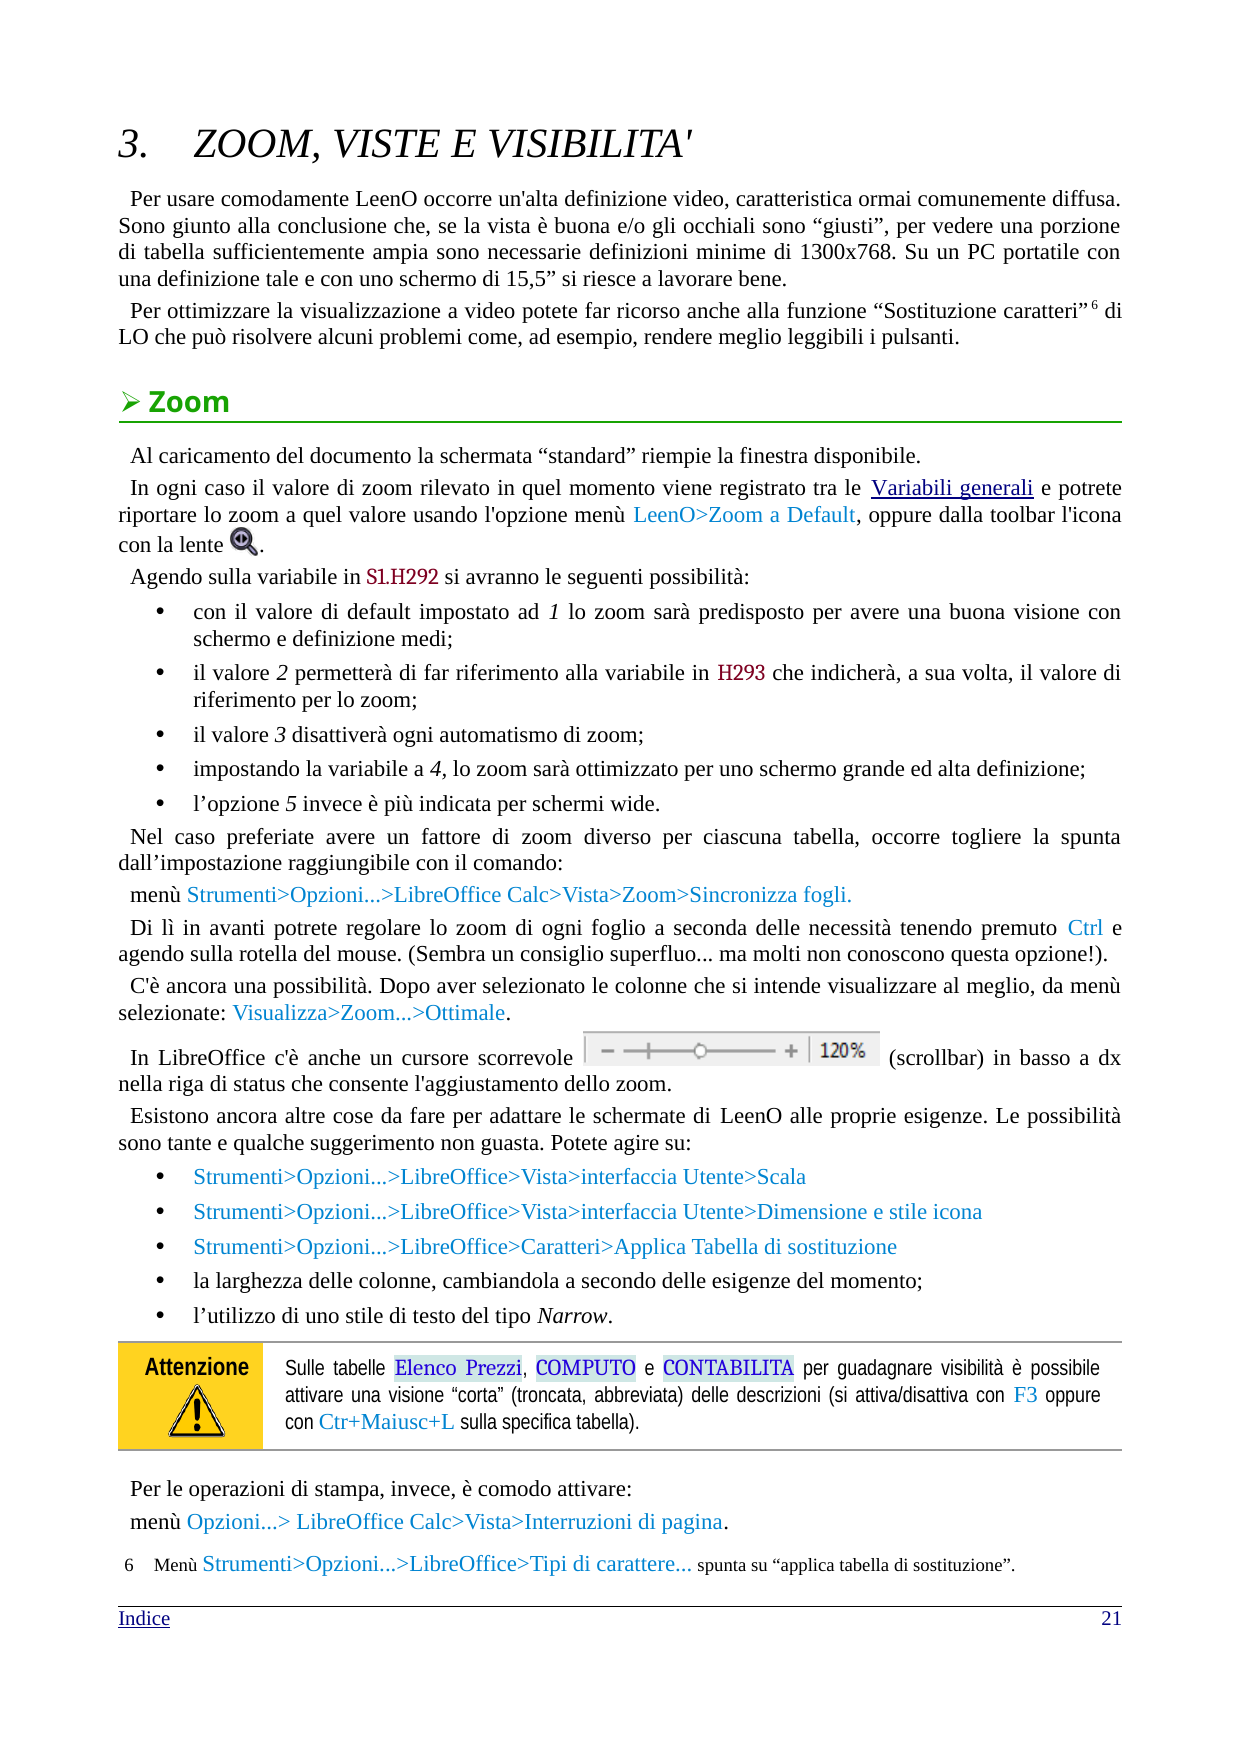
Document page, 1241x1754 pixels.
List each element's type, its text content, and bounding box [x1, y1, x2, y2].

text Di lì in avanti potrete regolare lo zoom di ogni foglio a seconda delle necessità tenendo premuto Ctrl e agendo sulla rotella del mouse. (Sembra un consiglio superfluo... ma molti non conoscono questa opzione!). [118, 914, 1122, 966]
text Per ottimizzare la visualizzazione a video potete far ricorso anche alla funzione “Sostituzione caratteri” di LO che può risolvere alcuni problemi come, ad esempio, rendere meglio leggibili i pulsanti. [118, 297, 1122, 349]
list il valore 3 disattiverà ogni automatismo di zoom; [156, 719, 1122, 747]
picture [583, 1031, 880, 1066]
picture [164, 1380, 229, 1441]
text menù Opzioni...> LibreOffice Calc>Vista>Interruzioni di pagina. [118, 1508, 1122, 1534]
list il valore 2 permetterà di far riferimento alla variabile in H293 che indicherà, a sua volta, il valore di riferimento per lo zoom; [156, 657, 1122, 713]
text Al caricamento del documento la schermata “standard” riempie la finestra disponibile. [118, 442, 1122, 468]
text menù Strumenti>Opzioni...>LibreOffice Calc>Vista>Zoom>Sincronizza fogli. [118, 881, 1122, 908]
list l’utilizzo di uno stile di testo del tipo Narrow. [156, 1300, 1122, 1329]
subtitle ZOOM, VISTE E VISIBILITA' [118, 118, 1122, 166]
text Agendo sulla variabile in S1.H292 si avranno le seguenti possibilità: [118, 563, 1122, 590]
list impostando la variabile a 4, lo zoom sarà ottimizzato per uno schermo grande ed alta definizione; [156, 753, 1122, 782]
list Strumenti>Opzioni...>LibreOffice>Vista>interfaccia Utente>Scala [156, 1161, 1122, 1190]
text In LibreOffice c'è anche un cursore scorrevole (scrollbar) in basso a dx nella riga di status che consente l'aggiustamento dello zoom. [118, 1031, 1122, 1097]
text C'è ancora una possibilità. Dopo aver selezionato le colonne che si intende visualizzare al meglio, da menù selezionate: Visualizza>Zoom...>Ottimale. [118, 972, 1122, 1025]
text Menù Strumenti>Opzioni...>LibreOffice>Tipi di carattere... spunta su “applica tabella di sostituzione”. [124, 1550, 1122, 1576]
table_header Sulle tabelle Elenco Prezzi, COMPUTO e CONTABILITA per guadagnare visibilità è possibile attivare una visione “corta” (troncata, abbreviata) delle descrizioni (si attiva/disattiva con F3 oppure con Ctr+Maiusc+L sulla specifica tabella). [264, 1343, 1122, 1449]
list con il valore di default impostato ad 1 lo zoom sarà predisposto per avere una buona visione con schermo e definizione medi; [156, 596, 1122, 651]
picture [229, 527, 259, 557]
list l’opzione 5 invece è più indicata per schermi wide. [156, 788, 1122, 817]
subtitle Zoom [119, 381, 1122, 421]
text Esistono ancora altre cose da fare per adattare le schermate di LeenO alle proprie esigenze. Le possibilità sono tante e qualche suggerimento non guasta. Potete agire su: [118, 1103, 1122, 1155]
text Nel caso preferiate avere un fattore di zoom diverso per ciascuna tabella, occorre togliere la spunta dall’impostazione raggiungibile con il comando: [118, 823, 1122, 875]
text Per usare comodamente LeenO occorre un'alta definizione video, caratteristica ormai comunemente diffusa. Sono giunto alla conclusione che, se la vista è buona e/o gli occhiali sono “giusti”, per vedere una porzione di tabella sufficientemente ampia sono necessarie definizioni minime di 1300x768. Su un PC portatile con una definizione tale e con uno schermo di 15,5” si riesce a lavorare bene. [118, 186, 1122, 291]
list la larghezza delle colonne, cambiandola a secondo delle esigenze del momento; [156, 1265, 1122, 1294]
list Strumenti>Opzioni...>LibreOffice>Caratteri>Applica Tabella di sostituzione [156, 1231, 1122, 1259]
list Strumenti>Opzioni...>LibreOffice>Vista>interfaccia Utente>Dimensione e stile icona [156, 1196, 1122, 1225]
table_header Attenzione [118, 1343, 263, 1449]
text In ogni caso il valore di zoom rilevato in quel momento viene registrato tra le Variabili generali e potrete riportare lo zoom a quel valore usando l'opzione menù LeenO>Zoom a Default, oppure dalla toolbar l'icona con la lente . [118, 474, 1122, 557]
text Per le operazioni di stampa, invece, è comodo attivare: [118, 1476, 1122, 1502]
